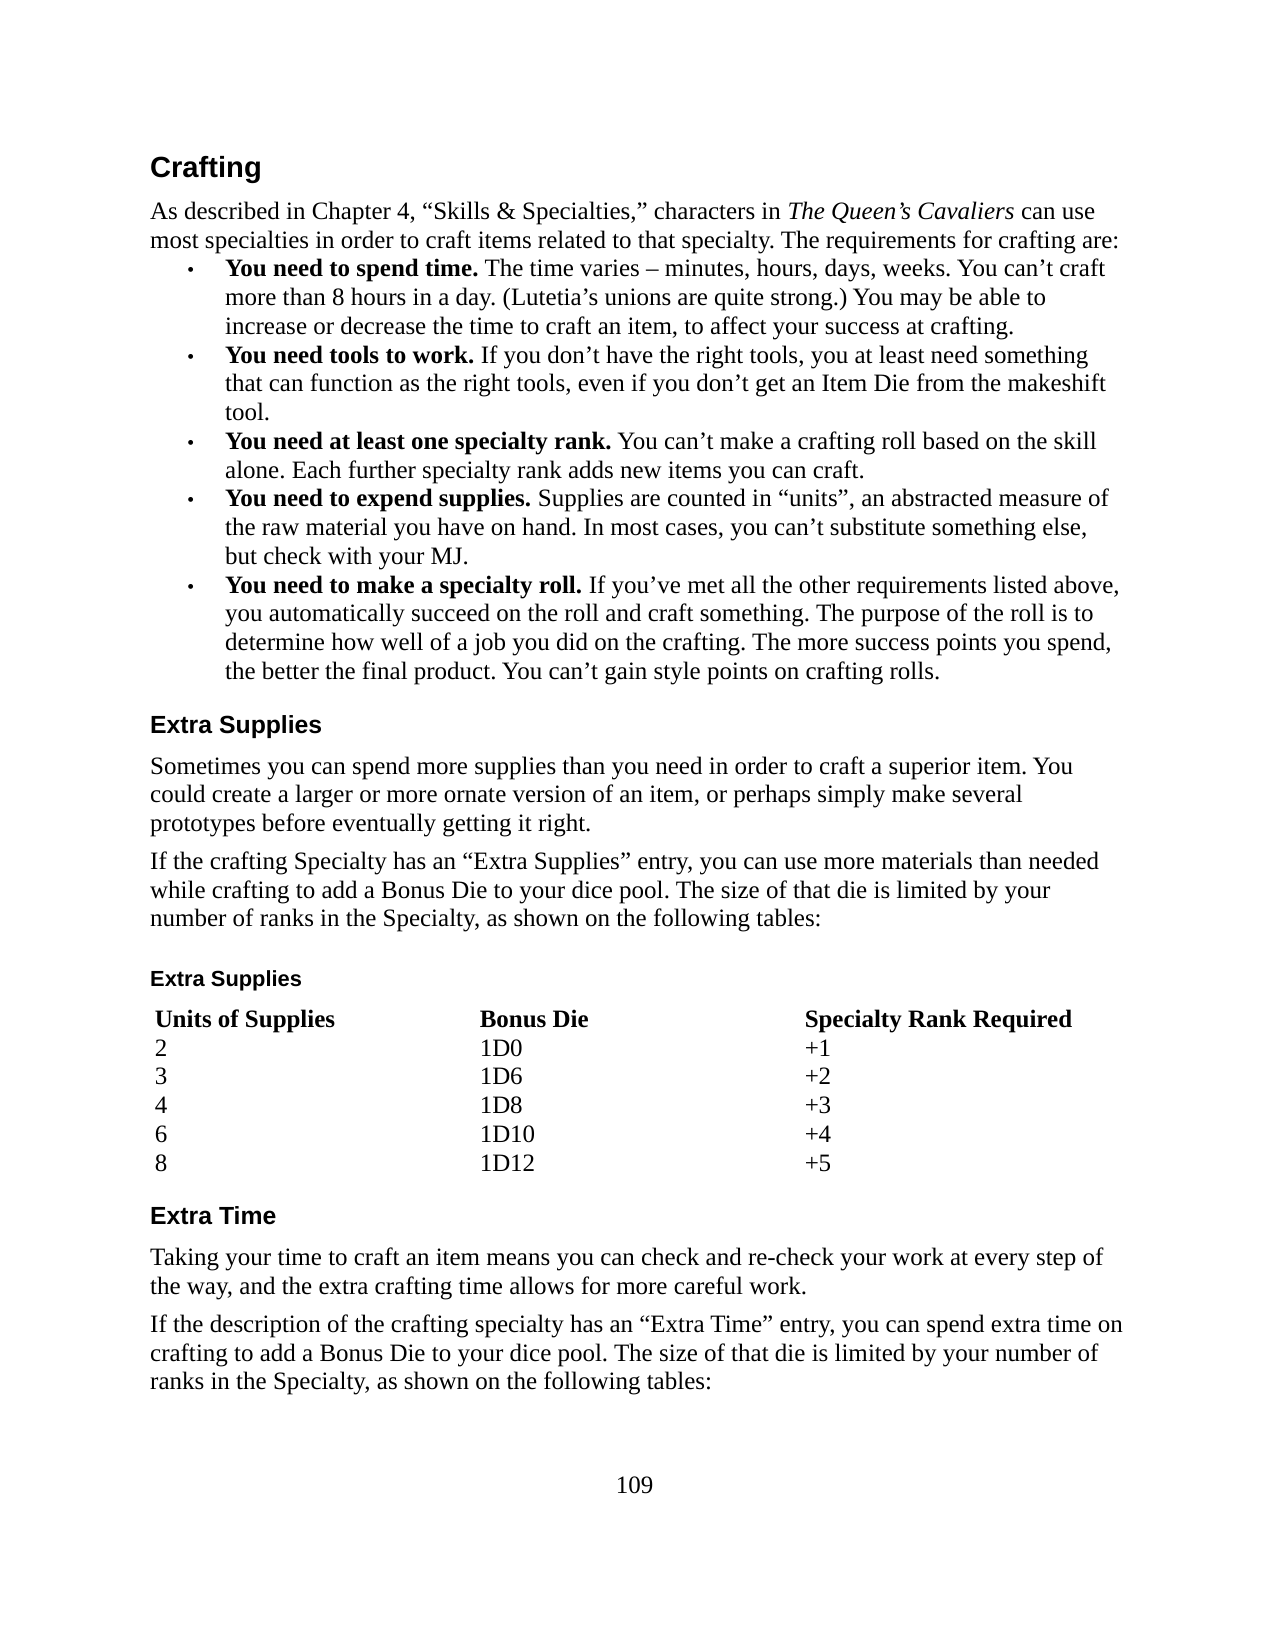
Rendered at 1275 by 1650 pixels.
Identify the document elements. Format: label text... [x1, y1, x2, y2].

table_cell 3 [150, 1061, 475, 1090]
subtitle Extra Supplies [150, 966, 1125, 991]
table_cell +1 [800, 1033, 1125, 1061]
list You need to expend supplies. Supplies are counted in “units”, an abstracted measure of the raw material you have on hand. In most cases, you can’t substitute something else, but check with your MJ. [187, 483, 1125, 570]
table_cell 1D6 [475, 1061, 800, 1090]
subtitle Crafting [150, 150, 1125, 183]
table_header Specialty Rank Required [800, 1004, 1125, 1033]
table_cell +4 [800, 1119, 1125, 1148]
table_cell 1D0 [475, 1033, 800, 1061]
table_cell 4 [150, 1090, 475, 1119]
list You need at least one specialty rank. You can’t make a crafting roll based on the skill alone. Each further specialty rank adds new items you can craft. [187, 426, 1125, 483]
subtitle Extra Supplies [150, 710, 1125, 738]
text Taking your time to craft an item means you can check and re-check your work at every step of the way, and the extra crafting time allows for more careful work. [150, 1242, 1125, 1300]
subtitle Extra Time [150, 1201, 1125, 1230]
table_cell +3 [800, 1090, 1125, 1119]
table_cell 1D12 [475, 1148, 800, 1176]
text As described in Chapter 4, “Skills & Specialties,” characters in The Queen’s Cavaliers can use most specialties in order to craft items related to that specialty. The requirements for crafting are: [150, 196, 1125, 253]
table_header Bonus Die [475, 1004, 800, 1033]
table_cell 8 [150, 1148, 475, 1176]
text If the description of the crafting specialty has an “Extra Time” entry, you can spend extra time on crafting to add a Bonus Die to your dice pool. The size of that die is limited by your number of ranks in the Specialty, as shown on the following tables: [150, 1309, 1125, 1395]
list You need to make a specialty roll. If you’ve met all the other requirements listed above, you automatically succeed on the roll and craft something. The purpose of the roll is to determine how well of a job you did on the crafting. The more success points you spend, the better the final product. You can’t gain style points on crafting rolls. [187, 570, 1125, 685]
table_cell 2 [150, 1033, 475, 1061]
text If the crafting Specialty has an “Extra Supplies” entry, you can use more materials than needed while crafting to add a Bonus Die to your dice pool. The size of that die is limited by your number of ranks in the Specialty, as shown on the following tables: [150, 846, 1125, 932]
table_cell +5 [800, 1148, 1125, 1176]
list You need tools to work. If you don’t have the right tools, you at least need something that can function as the right tools, even if you don’t get an Item Die from the makeshift tool. [187, 340, 1125, 426]
table_header Units of Supplies [150, 1004, 475, 1033]
table_cell 6 [150, 1119, 475, 1148]
table_cell 1D10 [475, 1119, 800, 1148]
text Sometimes you can spend more supplies than you need in order to craft a superior item. You could create a larger or more ornate version of an item, or perhaps simply make several prototypes before eventually getting it right. [150, 751, 1125, 837]
list You need to spend time. The time varies – minutes, hours, days, weeks. You can’t craft more than 8 hours in a day. (Lutetia’s unions are quite strong.) You may be able to increase or decrease the time to craft an item, to affect your success at crafting. [187, 253, 1125, 340]
table_cell +2 [800, 1061, 1125, 1090]
table_cell 1D8 [475, 1090, 800, 1119]
